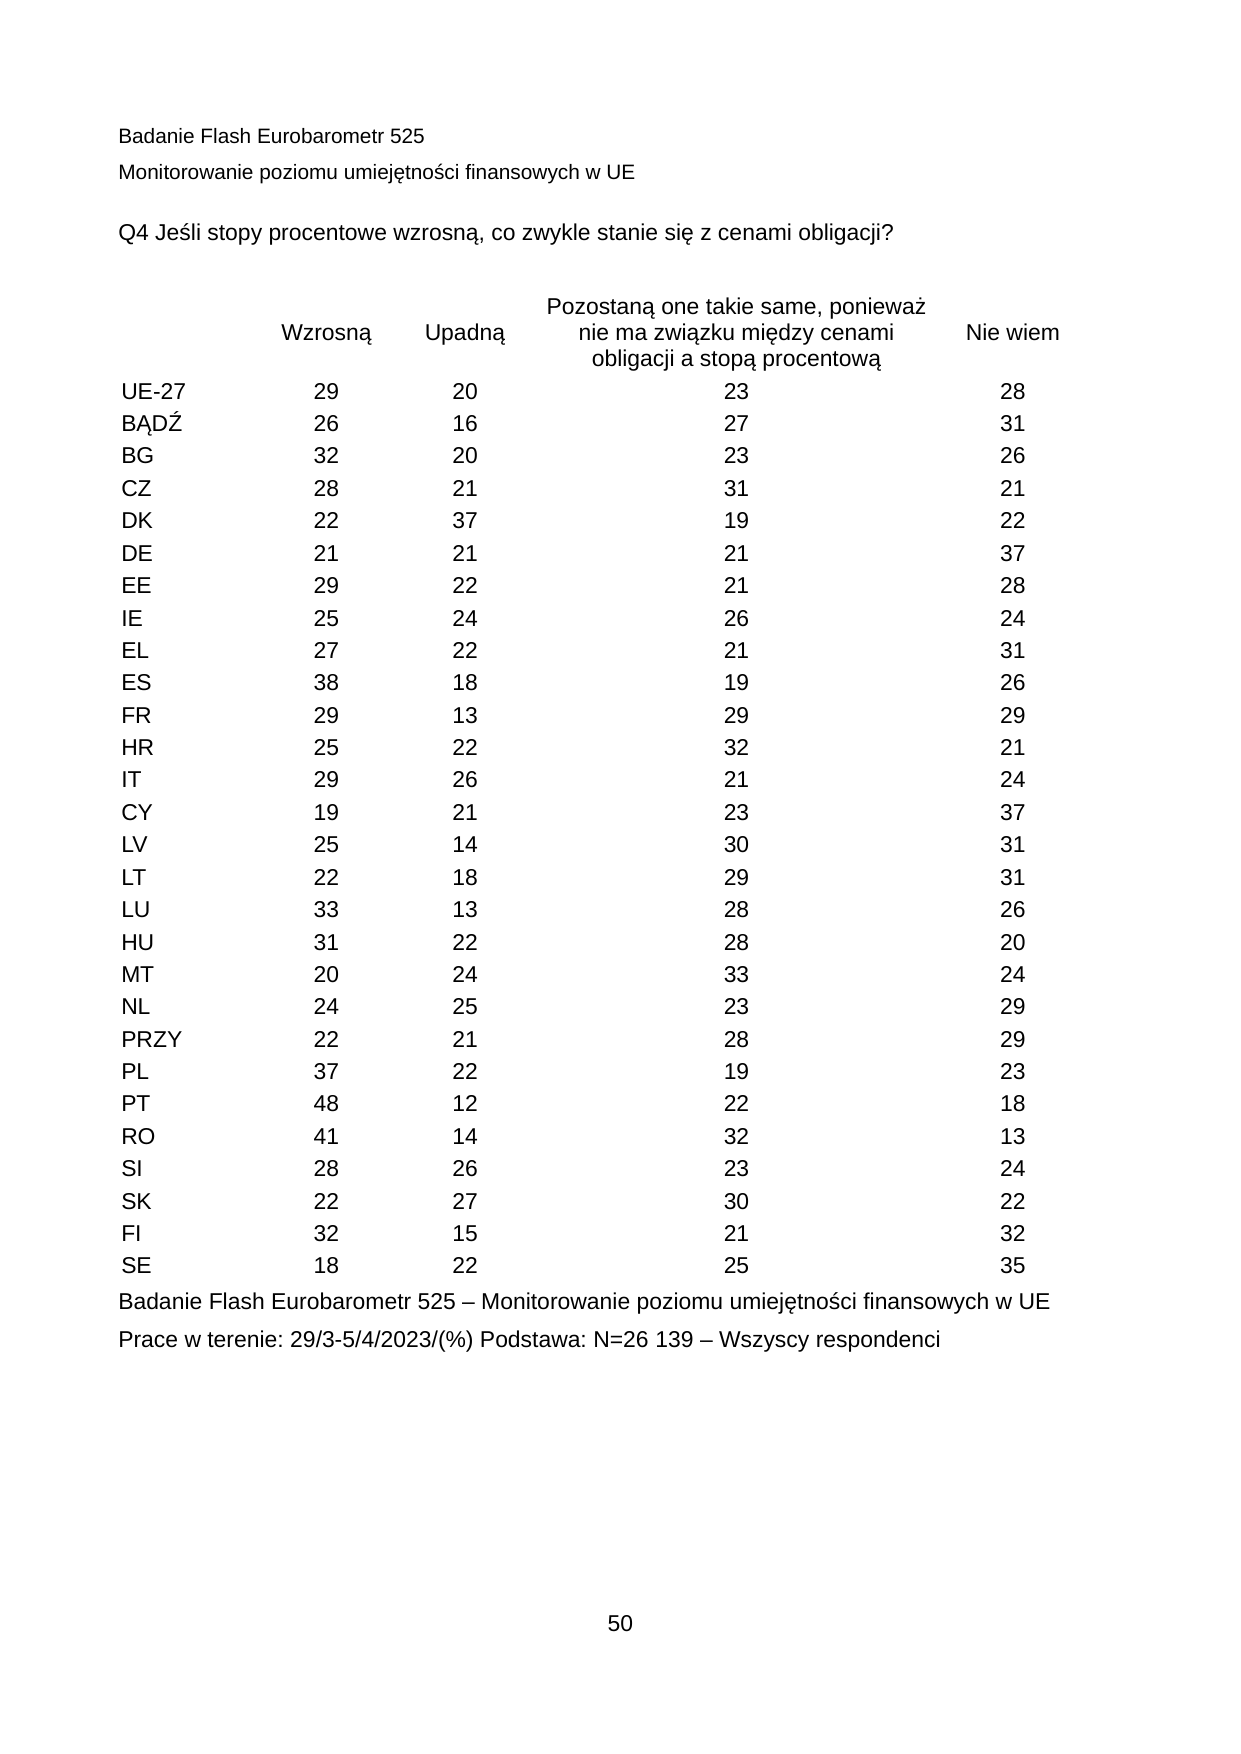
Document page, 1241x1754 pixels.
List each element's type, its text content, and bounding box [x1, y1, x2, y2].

table_cell 22 [534, 1088, 938, 1120]
table_cell 19 [534, 504, 938, 537]
table_cell LT [118, 861, 257, 893]
table_header Wzrosną [257, 290, 395, 375]
table_cell 37 [939, 796, 1087, 828]
table_cell 25 [257, 828, 395, 861]
table_cell 24 [257, 990, 395, 1023]
table_cell 21 [395, 472, 534, 504]
table_cell 25 [257, 601, 395, 634]
table_header Pozostaną one takie same, ponieważ nie ma związku między cenami obligacji a stopą procentową [534, 290, 938, 375]
table_header Upadną [395, 290, 534, 375]
table_cell BĄDŹ [118, 407, 257, 439]
table_cell ES [118, 666, 257, 699]
table_cell 29 [257, 375, 395, 407]
table_cell 37 [939, 537, 1087, 569]
table_cell 28 [534, 925, 938, 958]
table_cell 30 [534, 828, 938, 861]
table_cell 21 [939, 472, 1087, 504]
table_cell MT [118, 958, 257, 990]
table_cell HR [118, 731, 257, 763]
table_cell 24 [939, 958, 1087, 990]
table_cell 13 [395, 699, 534, 731]
table_cell 22 [257, 1023, 395, 1055]
table_cell 29 [939, 1023, 1087, 1055]
table_cell 23 [534, 796, 938, 828]
table_cell 20 [939, 925, 1087, 958]
table_cell 31 [939, 634, 1087, 666]
table_cell 16 [395, 407, 534, 439]
table_cell 25 [395, 990, 534, 1023]
table_cell 22 [395, 1249, 534, 1282]
table_cell 13 [939, 1120, 1087, 1152]
table_cell 18 [395, 861, 534, 893]
table_cell 21 [257, 537, 395, 569]
table_cell PT [118, 1088, 257, 1120]
table_cell 31 [257, 925, 395, 958]
table_cell 22 [257, 504, 395, 537]
table_cell 23 [534, 440, 938, 472]
table_cell 32 [534, 1120, 938, 1152]
table_cell 29 [257, 569, 395, 601]
table_cell 19 [257, 796, 395, 828]
table_cell 26 [939, 893, 1087, 925]
table_cell 21 [939, 731, 1087, 763]
table_cell IT [118, 764, 257, 796]
table_cell 28 [257, 472, 395, 504]
table_cell 26 [939, 440, 1087, 472]
table_cell 22 [939, 1185, 1087, 1217]
table_cell 24 [395, 601, 534, 634]
table_cell 12 [395, 1088, 534, 1120]
table_cell 22 [395, 731, 534, 763]
table_cell 23 [534, 1152, 938, 1184]
table_cell SK [118, 1185, 257, 1217]
table_cell 27 [395, 1185, 534, 1217]
table_cell 32 [534, 731, 938, 763]
table_cell 20 [257, 958, 395, 990]
table_cell 22 [939, 504, 1087, 537]
table_cell 37 [395, 504, 534, 537]
table_cell 22 [257, 861, 395, 893]
table_cell 26 [395, 764, 534, 796]
table_cell IE [118, 601, 257, 634]
table_cell 21 [395, 537, 534, 569]
table_cell SI [118, 1152, 257, 1184]
table_cell LU [118, 893, 257, 925]
table_cell 26 [939, 666, 1087, 699]
table_cell 32 [939, 1217, 1087, 1249]
table_cell SE [118, 1249, 257, 1282]
table_cell 25 [534, 1249, 938, 1282]
table_cell 22 [395, 925, 534, 958]
table_cell 21 [395, 1023, 534, 1055]
table_cell EE [118, 569, 257, 601]
table_cell 37 [257, 1055, 395, 1087]
table_cell FR [118, 699, 257, 731]
table_cell 32 [257, 1217, 395, 1249]
table_cell RO [118, 1120, 257, 1152]
table_cell UE-27 [118, 375, 257, 407]
table_cell 22 [395, 1055, 534, 1087]
table_cell 29 [534, 861, 938, 893]
table_cell 13 [395, 893, 534, 925]
table_cell 28 [534, 893, 938, 925]
table_cell 28 [939, 569, 1087, 601]
table_cell 21 [534, 634, 938, 666]
table_cell 29 [939, 699, 1087, 731]
table_cell 28 [939, 375, 1087, 407]
table_cell 35 [939, 1249, 1087, 1282]
table_cell 24 [395, 958, 534, 990]
table_cell 27 [534, 407, 938, 439]
table_cell HU [118, 925, 257, 958]
table_cell FI [118, 1217, 257, 1249]
table_cell 30 [534, 1185, 938, 1217]
table_cell 24 [939, 764, 1087, 796]
table_cell 23 [534, 375, 938, 407]
table_cell 26 [395, 1152, 534, 1184]
table_cell 19 [534, 1055, 938, 1087]
table_cell 21 [534, 537, 938, 569]
table_cell 14 [395, 1120, 534, 1152]
table_cell 18 [257, 1249, 395, 1282]
table_cell 31 [534, 472, 938, 504]
table_header [118, 290, 257, 375]
table_cell 33 [257, 893, 395, 925]
table_cell 15 [395, 1217, 534, 1249]
table_cell 14 [395, 828, 534, 861]
table_cell 21 [534, 569, 938, 601]
table_cell 29 [534, 699, 938, 731]
table_cell 31 [939, 828, 1087, 861]
table_cell 22 [395, 569, 534, 601]
text Prace w terenie: 29/3-5/4/2023/(%) Podstawa: N=26 139 – Wszyscy respondenci [118, 1326, 1122, 1352]
table_cell 38 [257, 666, 395, 699]
table_cell 24 [939, 601, 1087, 634]
table_cell LV [118, 828, 257, 861]
table_cell 27 [257, 634, 395, 666]
table_cell NL [118, 990, 257, 1023]
table_cell CY [118, 796, 257, 828]
table_cell PRZY [118, 1023, 257, 1055]
table_cell 31 [939, 861, 1087, 893]
table_cell 48 [257, 1088, 395, 1120]
table_cell 21 [534, 1217, 938, 1249]
table_cell 33 [534, 958, 938, 990]
table_cell BG [118, 440, 257, 472]
table_cell 21 [534, 764, 938, 796]
table_cell DE [118, 537, 257, 569]
table_cell EL [118, 634, 257, 666]
table_cell 26 [534, 601, 938, 634]
table_cell 19 [534, 666, 938, 699]
text Q4 Jeśli stopy procentowe wzrosną, co zwykle stanie się z cenami obligacji? [118, 219, 1122, 246]
table_cell 24 [939, 1152, 1087, 1184]
table_cell 28 [257, 1152, 395, 1184]
table_header Nie wiem [939, 290, 1087, 375]
table_cell 25 [257, 731, 395, 763]
table_cell 22 [395, 634, 534, 666]
table_cell 32 [257, 440, 395, 472]
table_cell 23 [534, 990, 938, 1023]
table_cell 29 [939, 990, 1087, 1023]
table_cell 29 [257, 699, 395, 731]
text Badanie Flash Eurobarometr 525 – Monitorowanie poziomu umiejętności finansowych w UE [118, 1288, 1122, 1314]
table_cell 23 [939, 1055, 1087, 1087]
table_cell 20 [395, 440, 534, 472]
table_cell 18 [939, 1088, 1087, 1120]
table_cell PL [118, 1055, 257, 1087]
table_cell 41 [257, 1120, 395, 1152]
table_cell 26 [257, 407, 395, 439]
table_cell 22 [257, 1185, 395, 1217]
table_cell 29 [257, 764, 395, 796]
table_cell 21 [395, 796, 534, 828]
table_cell DK [118, 504, 257, 537]
table_cell 31 [939, 407, 1087, 439]
table_cell 18 [395, 666, 534, 699]
table_cell 20 [395, 375, 534, 407]
table_cell 28 [534, 1023, 938, 1055]
table_cell CZ [118, 472, 257, 504]
